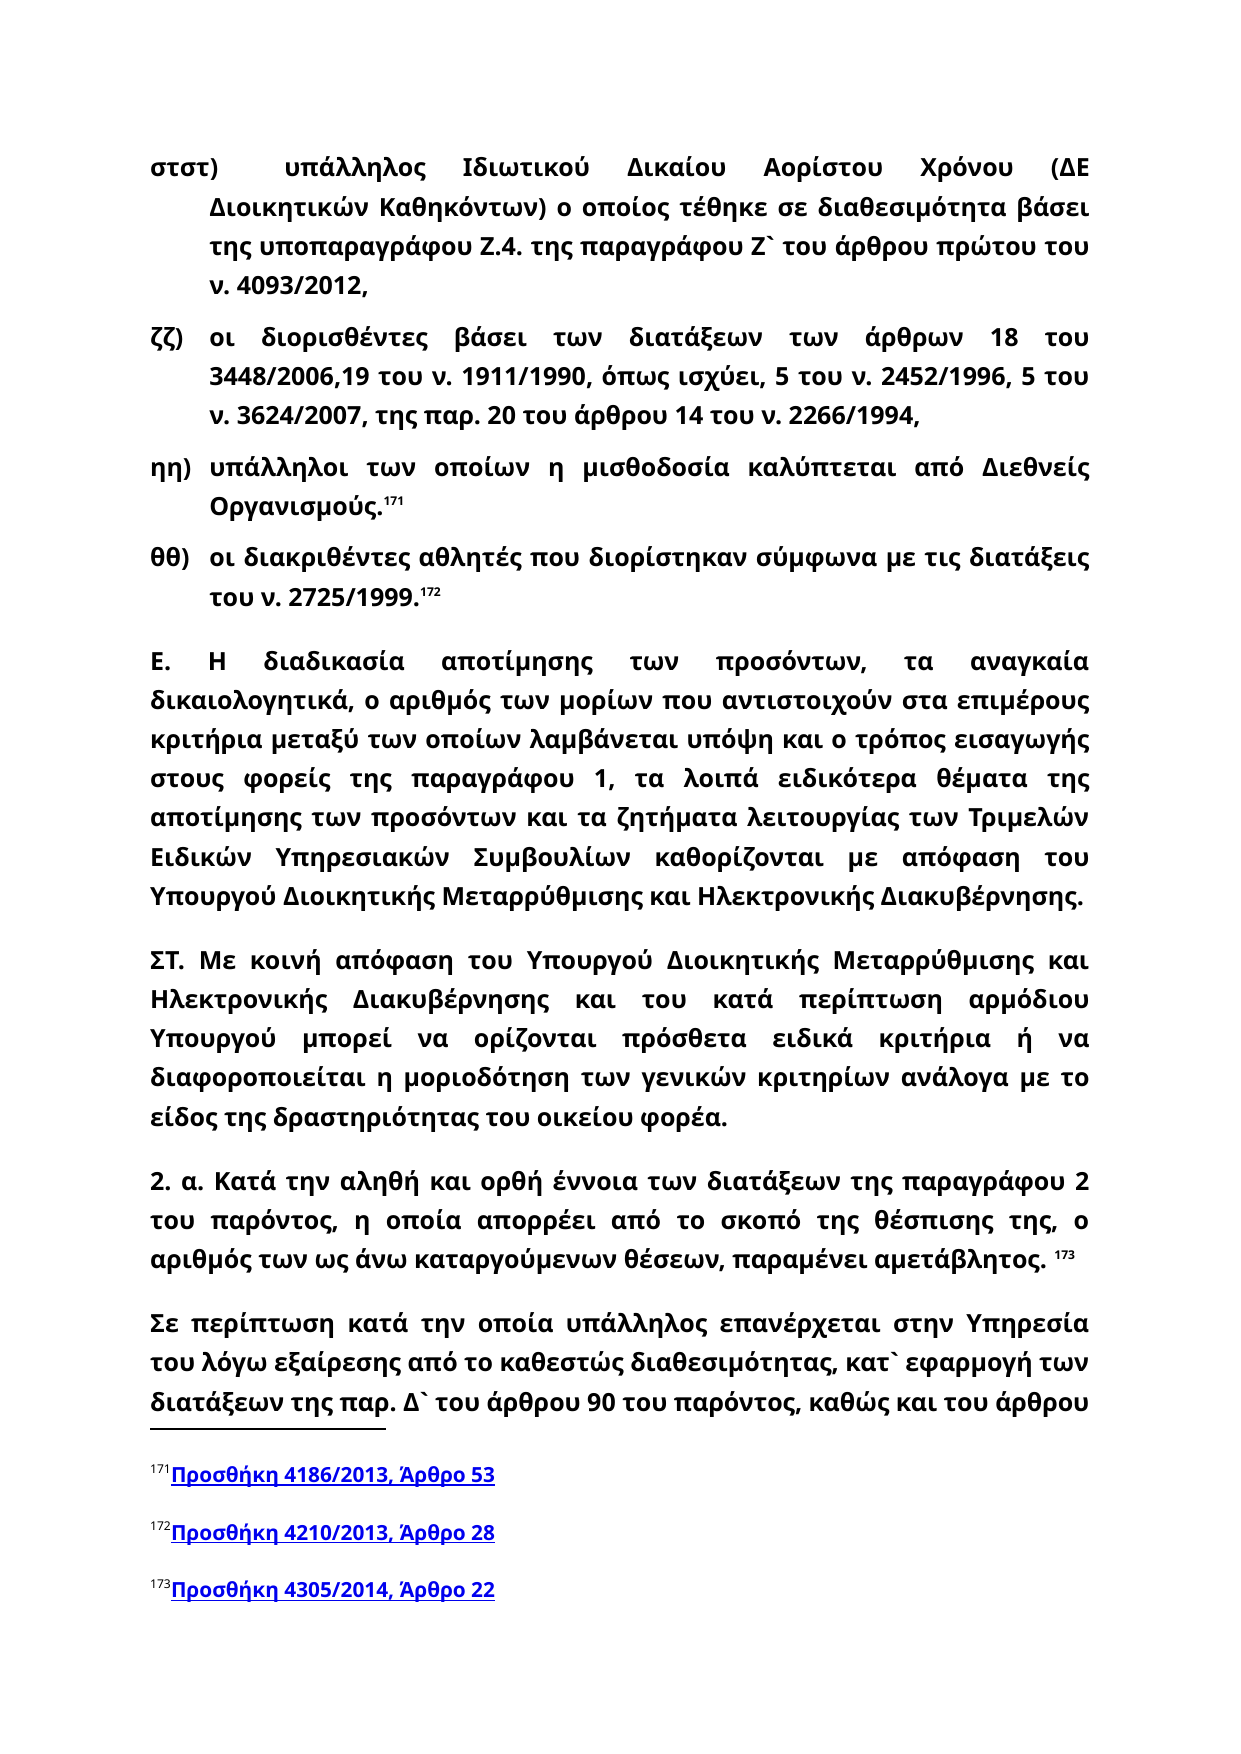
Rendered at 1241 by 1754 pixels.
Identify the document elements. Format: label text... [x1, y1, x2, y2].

text Προσθήκη 4305/2014, Άρθρο 22 [150, 1576, 1090, 1604]
text 2. α. Κατά την αληθή και ορθή έννοια των διατάξεων της παραγράφου 2 του παρόντος, η οποία απορρέει από το σκοπό της θέσπισης της, ο αριθμός των ως άνω καταργούμενων θέσεων, παραμένει αμετάβλητος. [150, 1163, 1090, 1276]
list ηη) υπάλληλοι των οποίων η μισθοδοσία καλύπτεται από Διεθνείς Οργανισμούς. [150, 449, 1090, 522]
list στστ) υπάλληλος Ιδιωτικού Δικαίου Αορίστου Χρόνου (ΔΕ Διοικητικών Καθηκόντων) ο οποίος τέθηκε σε διαθεσιμότητα βάσει της υποπαραγράφου Ζ.4. της παραγράφου Ζ` του άρθρου πρώτου του ν. 4093/2012, [150, 150, 1090, 302]
text Προσθήκη 4186/2013, Άρθρο 53 [150, 1460, 1090, 1489]
text ΣΤ. Με κοινή απόφαση του Υπουργού Διοικητικής Μεταρρύθμισης και Ηλεκτρονικής Διακυβέρνησης και του κατά περίπτωση αρμόδιου Υπουργού μπορεί να ορίζονται πρόσθετα ειδικά κριτήρια ή να διαφοροποιείται η μοριοδότηση των γενικών κριτηρίων ανάλογα με το είδος της δραστηριότητας του οικείου φορέα. [150, 942, 1090, 1133]
text Προσθήκη 4210/2013, Άρθρο 28 [150, 1518, 1090, 1546]
text Ε. Η διαδικασία αποτίμησης των προσόντων, τα αναγκαία δικαιολογητικά, ο αριθμός των μορίων που αντιστοιχούν στα επιμέρους κριτήρια μεταξύ των οποίων λαμβάνεται υπόψη και ο τρόπος εισαγωγής στους φορείς της παραγράφου 1, τα λοιπά ειδικότερα θέματα της αποτίμησης των προσόντων και τα ζητήματα λειτουργίας των Τριμελών Ειδικών Υπηρεσιακών Συμβουλίων καθορίζονται με απόφαση του Υπουργού Διοικητικής Μεταρρύθμισης και Ηλεκτρονικής Διακυβέρνησης. [150, 643, 1090, 912]
text Σε περίπτωση κατά την οποία υπάλληλος επανέρχεται στην Υπηρεσία του λόγω εξαίρεσης από το καθεστώς διαθεσιμότητας, κατ` εφαρμογή των διατάξεων της παρ. Δ` του άρθρου 90 του παρόντος, καθώς και του άρθρου [150, 1306, 1090, 1418]
list ζζ) οι διορισθέντες βάσει των διατάξεων των άρθρων 18 του 3448/2006,19 του ν. 1911/1990, όπως ισχύει, 5 του ν. 2452/1996, 5 του ν. 3624/2007, της παρ. 20 του άρθρου 14 του ν. 2266/1994, [150, 319, 1090, 432]
list θθ) οι διακριθέντες αθλητές που διορίστηκαν σύμφωνα με τις διατάξεις του ν. 2725/1999. [150, 540, 1090, 613]
